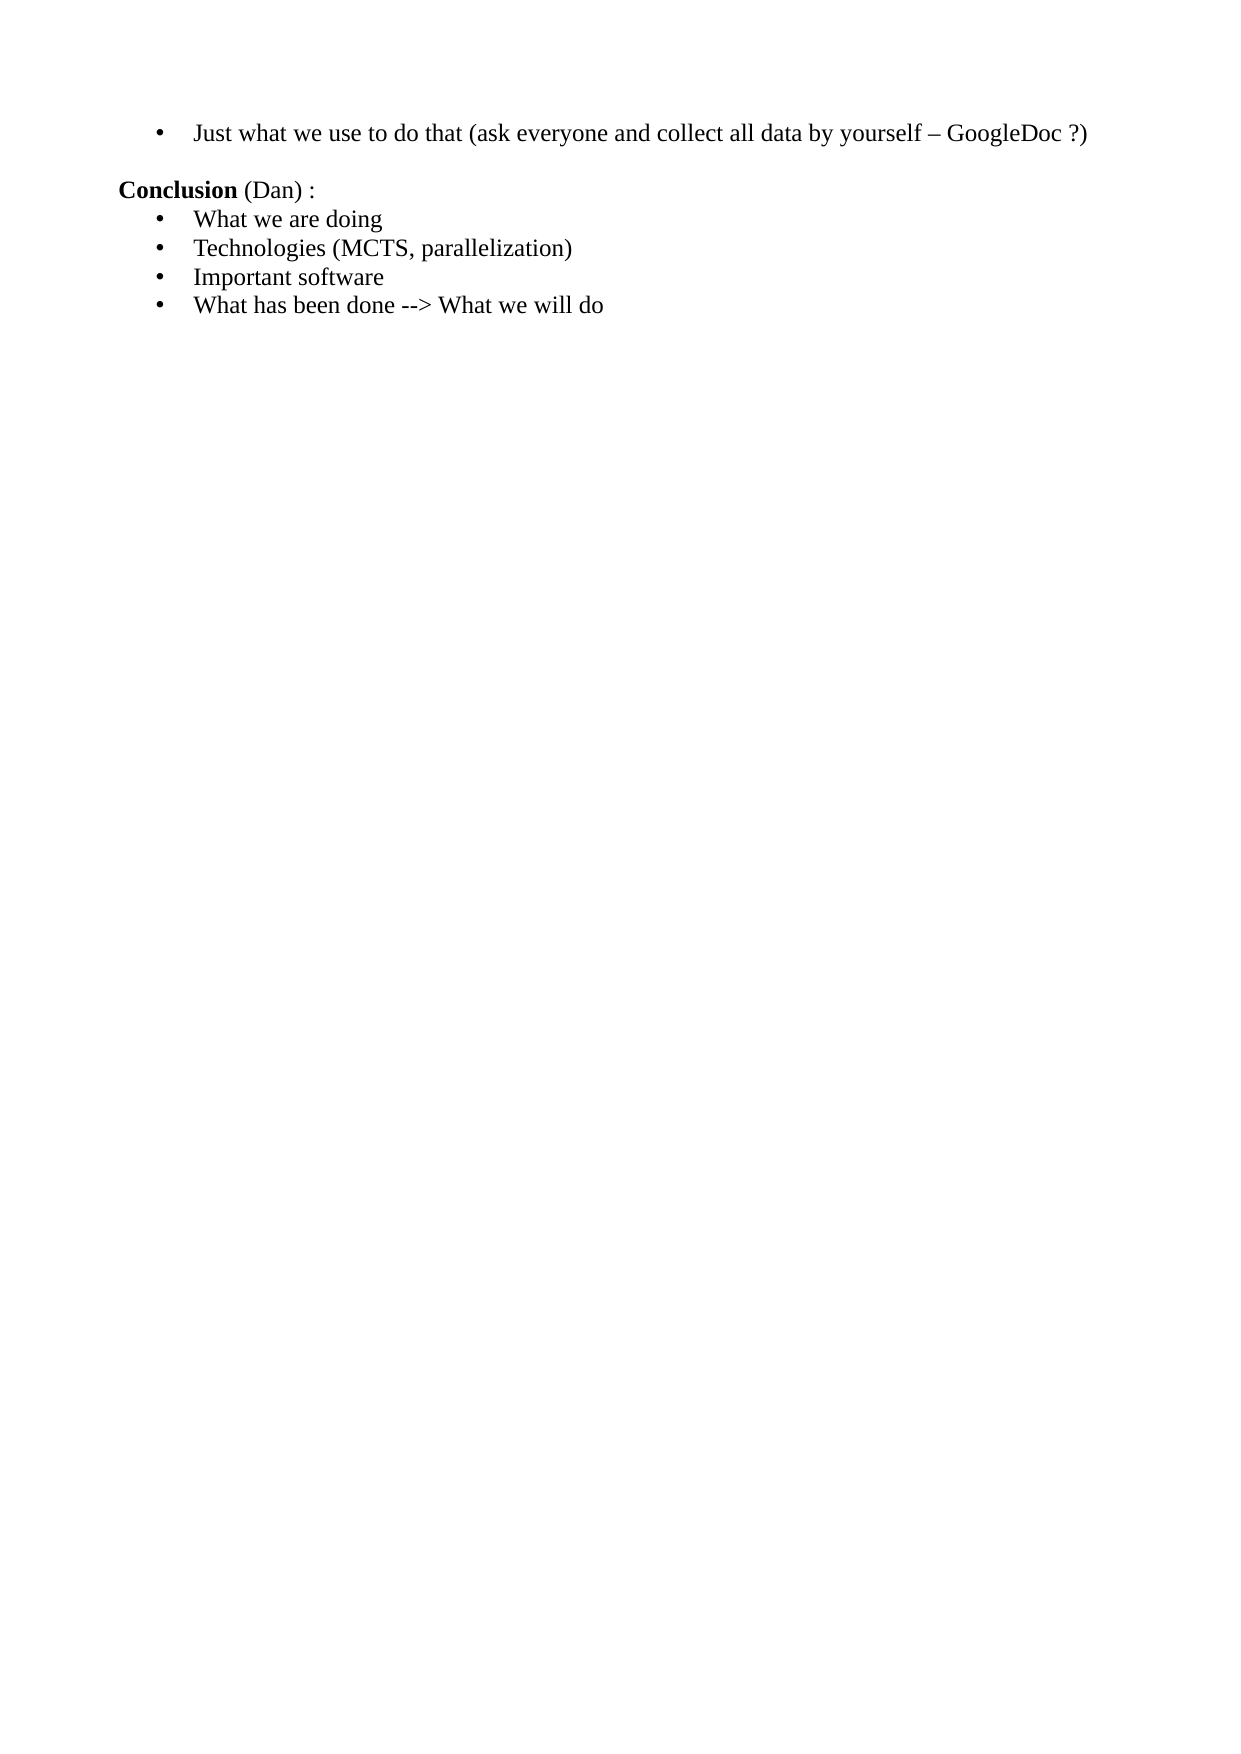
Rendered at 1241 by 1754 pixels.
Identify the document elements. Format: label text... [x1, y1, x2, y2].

list Important software [156, 262, 1122, 291]
list Technologies (MCTS, parallelization) [156, 233, 1122, 262]
text Conclusion (Dan) : [118, 176, 1122, 204]
list What we are doing [156, 204, 1122, 233]
list Just what we use to do that (ask everyone and collect all data by yourself – GoogleDoc ?) [156, 118, 1122, 147]
list What has been done --> What we will do [156, 291, 1122, 319]
